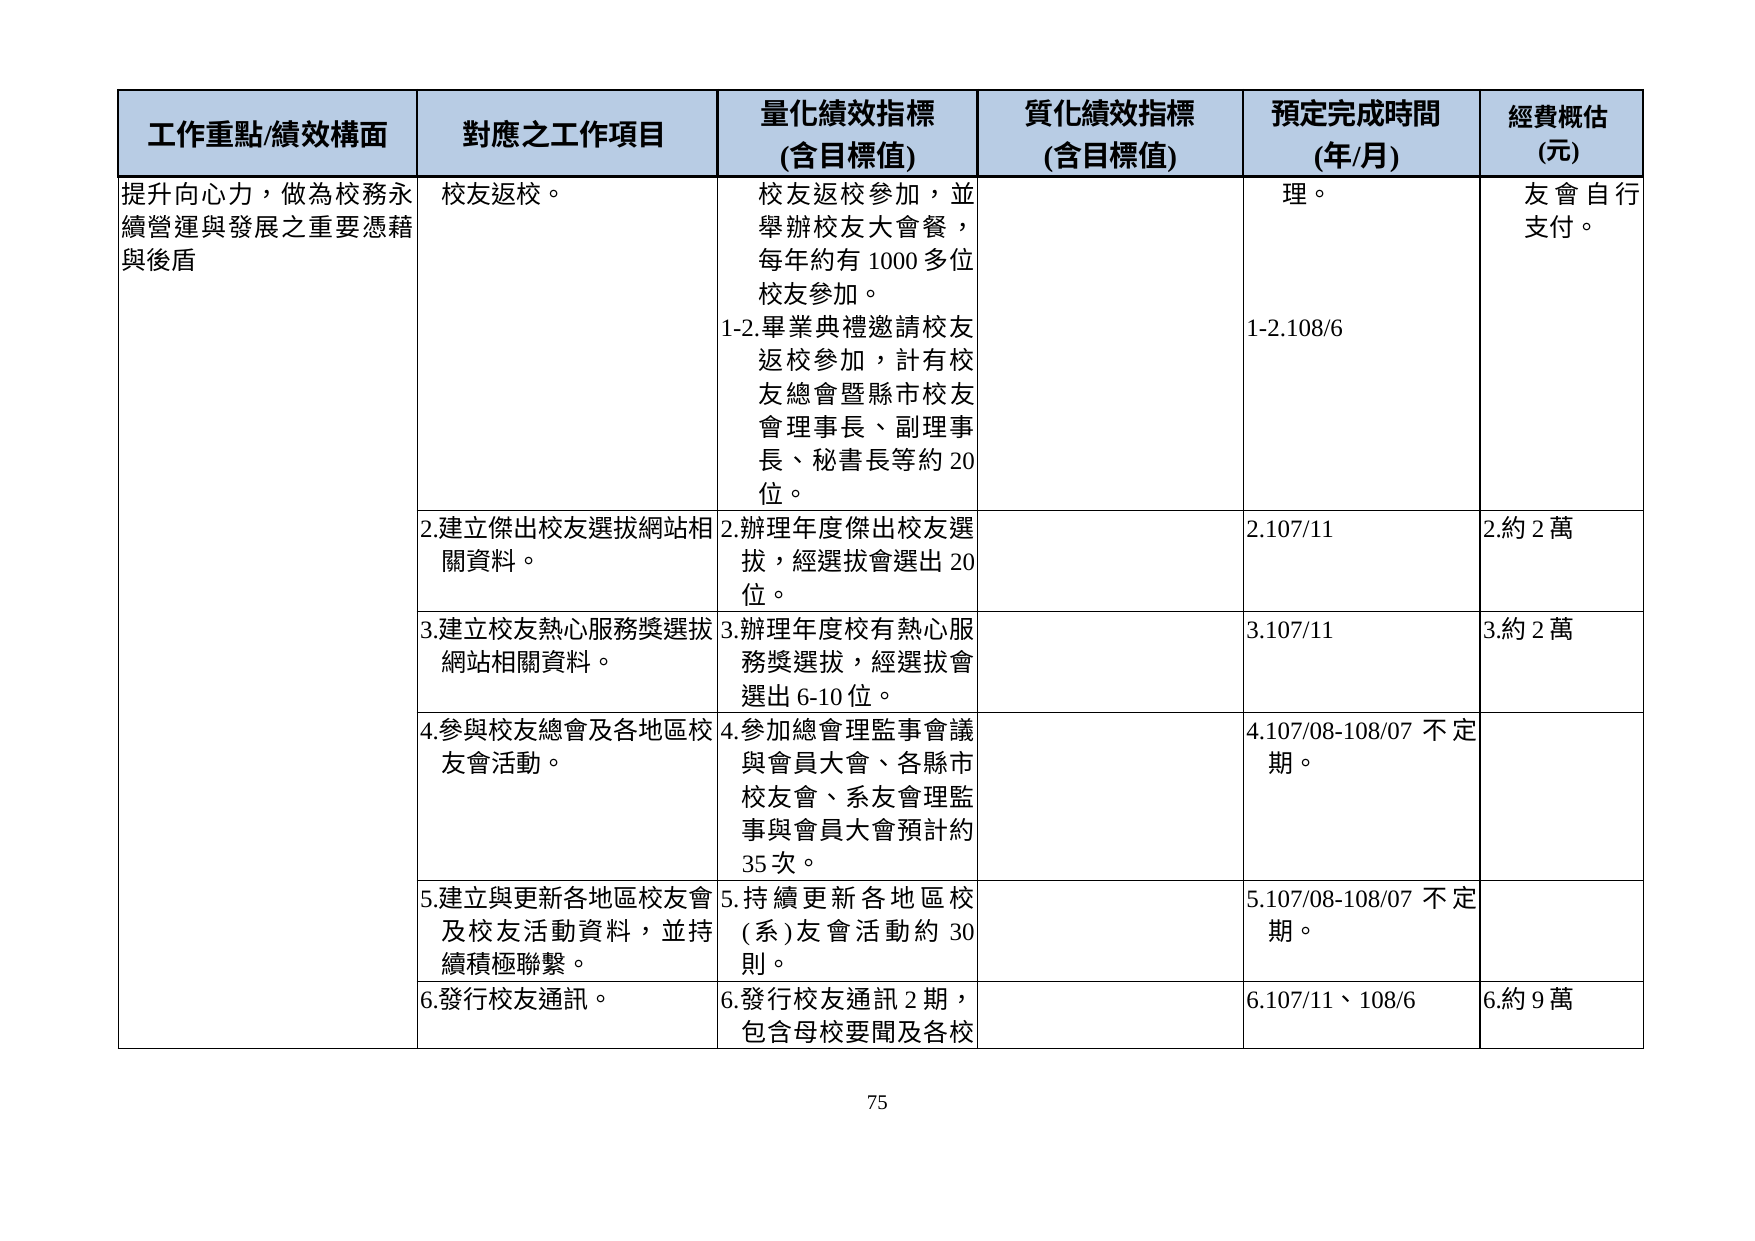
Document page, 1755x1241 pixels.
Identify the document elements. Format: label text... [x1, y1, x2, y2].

table_cell [978, 511, 1243, 611]
table_cell 理。 1-2.108/6 [1244, 178, 1479, 510]
table_header 經費概估 (元) [1481, 91, 1642, 175]
table_cell 6.107/11、108/6 [1244, 982, 1479, 1048]
table_cell 4.107/08-108/07不定期。 [1244, 713, 1479, 879]
table_header 預定完成時間 (年/月) [1244, 91, 1479, 175]
table_cell 5.持續更新各地區校(系)友會活動約30則。 [718, 881, 977, 981]
table_cell 6.約9萬 [1481, 982, 1643, 1048]
table_cell [1481, 713, 1643, 879]
table_cell 5.107/08-108/07不定期。 [1244, 881, 1479, 981]
table_cell 提升向心力，做為校務永續營運與發展之重要憑藉與後盾 [119, 178, 417, 1048]
table_cell 2.約2萬 [1481, 511, 1643, 611]
table_cell 3.建立校友熱心服務獎選拔網站相關資料。 [418, 612, 717, 712]
table_cell [978, 178, 1243, 510]
table_header 質化績效指標 (含目標值) [979, 91, 1242, 175]
table_cell [1481, 881, 1643, 981]
table_cell 友會自行支付。 [1481, 178, 1643, 510]
table_cell 6.發行校友通訊2期，包含母校要聞及各校 [718, 982, 977, 1048]
table_cell 校友返校參加，並舉辦校友大會餐，每年約有1000多位校友參加。 1-2.畢業典禮邀請校友返校參加，計有校友總會暨縣市校友會理事長、副理事長、秘書長等約20位。 [718, 178, 977, 510]
table_header 量化績效指標 (含目標值) [719, 91, 976, 175]
table_cell [978, 982, 1243, 1048]
table_cell 2.辦理年度傑出校友選拔，經選拔會選出20位。 [718, 511, 977, 611]
table_cell 2.107/11 [1244, 511, 1479, 611]
table_cell 3.107/11 [1244, 612, 1479, 712]
table_cell 校友返校。 [418, 178, 717, 510]
table_cell 2.建立傑出校友選拔網站相關資料。 [418, 511, 717, 611]
table_cell [978, 713, 1243, 879]
table_header 工作重點/績效構面 [119, 91, 416, 175]
table_cell 3.約2萬 [1481, 612, 1643, 712]
table_cell 3.辦理年度校有熱心服務獎選拔，經選拔會選出6-10位。 [718, 612, 977, 712]
table_cell 4.參與校友總會及各地區校友會活動。 [418, 713, 717, 879]
table_header 對應之工作項目 [418, 91, 716, 175]
table_cell 5.建立與更新各地區校友會及校友活動資料，並持續積極聯繫。 [418, 881, 717, 981]
table_cell 4.參加總會理監事會議與會員大會、各縣市校友會、系友會理監事與會員大會預計約35次。 [718, 713, 977, 879]
table_cell [978, 612, 1243, 712]
table_cell [978, 881, 1243, 981]
table_cell 6.發行校友通訊。 [418, 982, 717, 1048]
